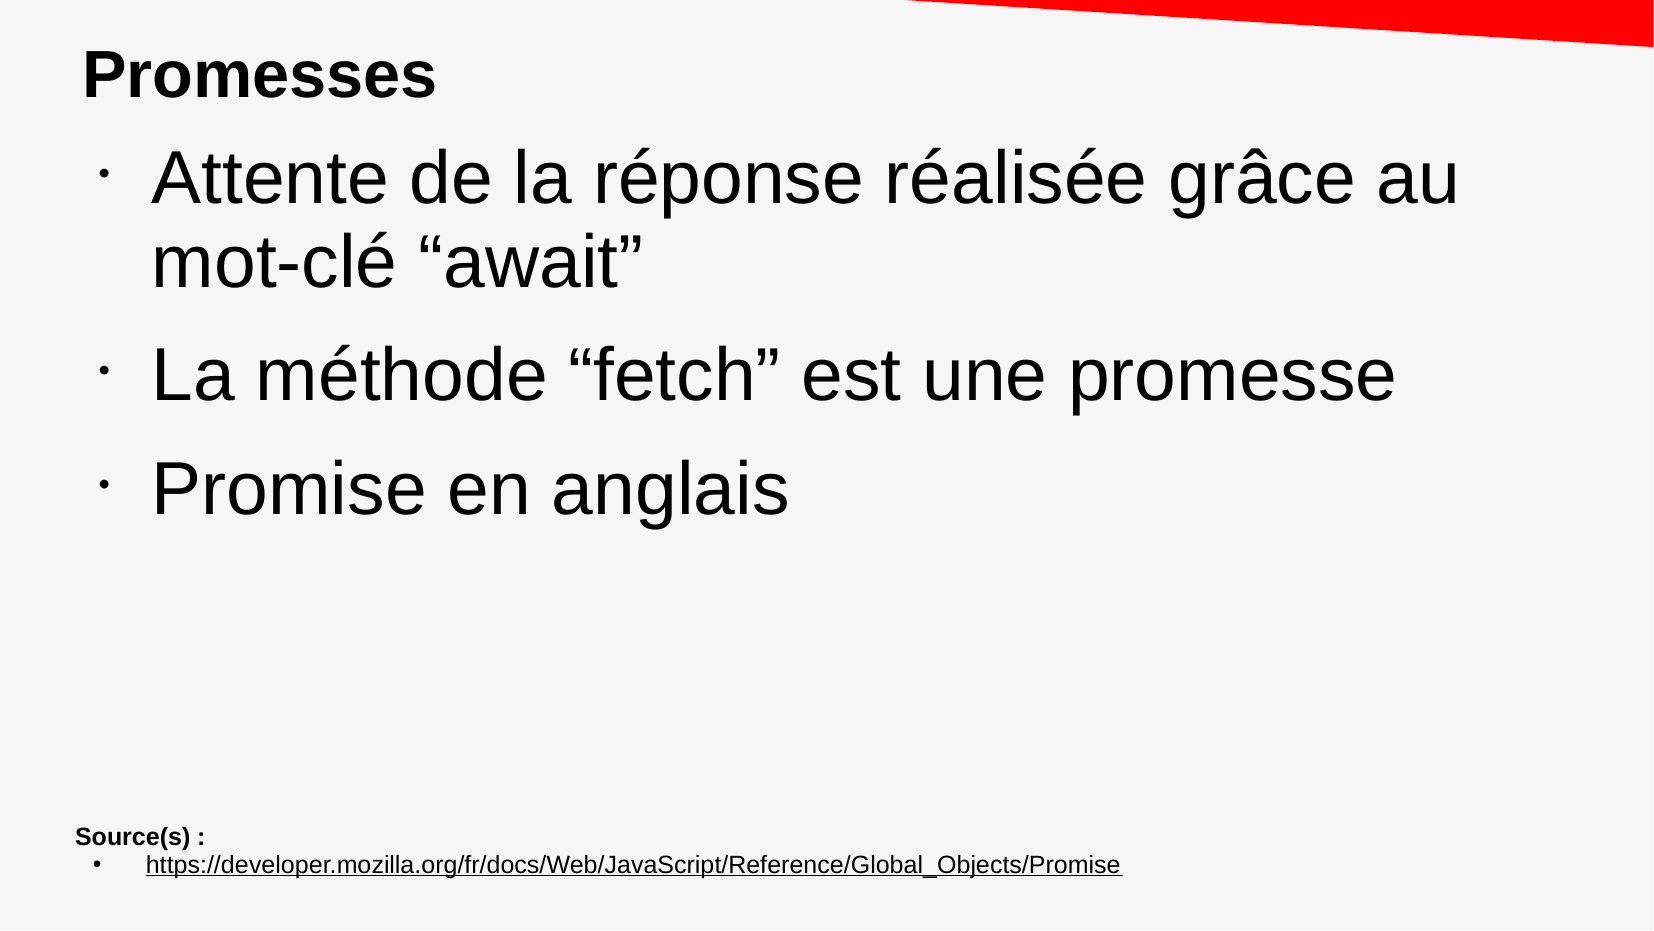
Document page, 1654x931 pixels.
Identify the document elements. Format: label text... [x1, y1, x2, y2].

text_box [904, 0, 1654, 48]
list Attente de la réponse réalisée grâce au mot-clé “await” La méthode “fetch” est une promesse Promise en anglais [80, 135, 1620, 798]
title Promesses [82, 37, 1571, 114]
text_box Source(s) : https://developer.mozilla.org/fr/docs/Web/JavaScript/Reference/Global_Objects/Promise [60, 814, 1546, 929]
